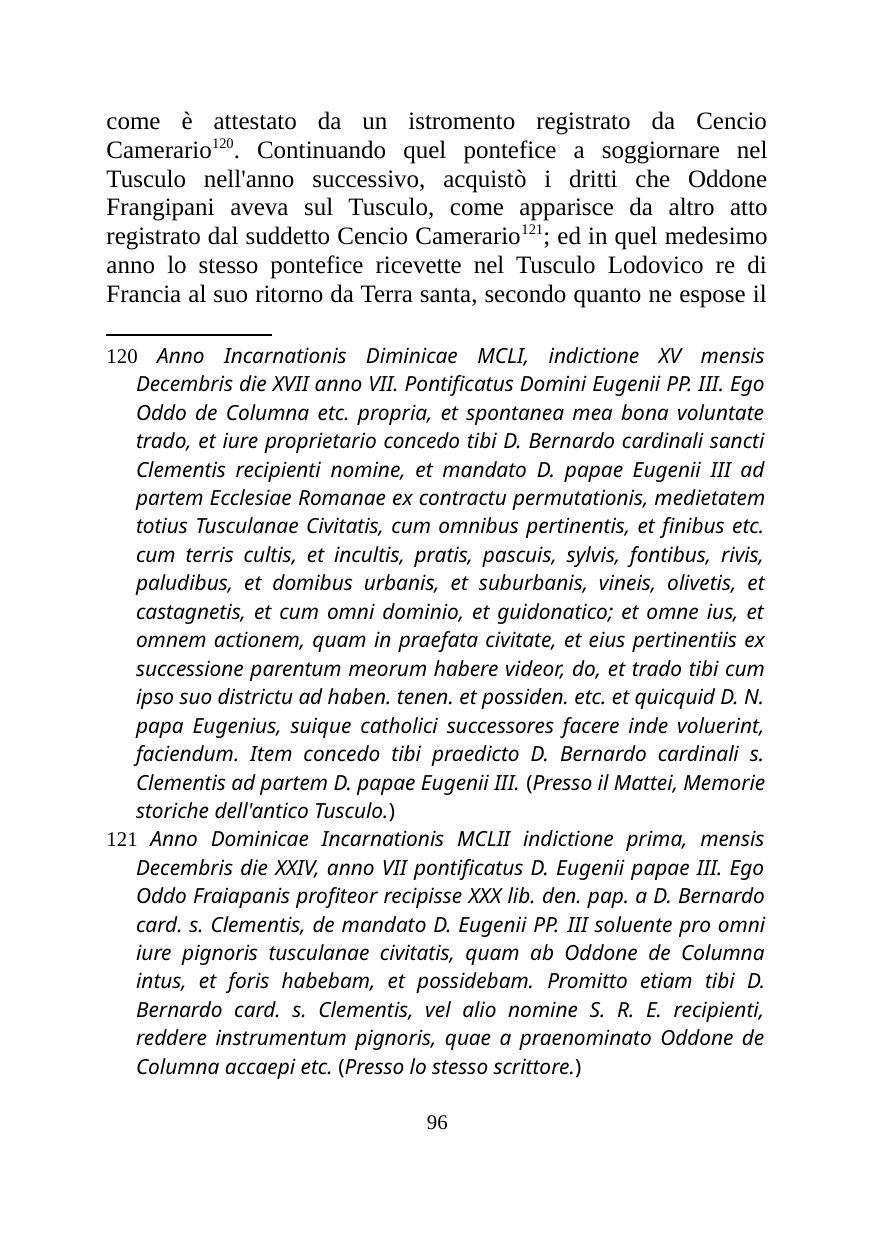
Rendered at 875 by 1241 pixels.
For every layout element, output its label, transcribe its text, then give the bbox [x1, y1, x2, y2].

text Anno Incarnationis Diminicae MCLI, indictione XV mensis Decembris die XVII anno VII. Pontificatus Domini Eugenii PP. III. Ego Oddo de Columna etc. propria, et spontanea mea bona voluntate trado, et iure proprietario concedo tibi D. Bernardo cardinali sancti Clementis recipienti nomine, et mandato D. papae Eugenii III ad partem Ecclesiae Romanae ex contractu permutationis, medietatem totius Tusculanae Civitatis, cum omnibus pertinentis, et finibus etc. cum terris cultis, et incultis, pratis, pascuis, sylvis, fontibus, rivis, paludibus, et domibus urbanis, et suburbanis, vineis, olivetis, et castagnetis, et cum omni dominio, et guidonatico; et omne ius, et omnem actionem, quam in praefata civitate, et eius pertinentiis ex successione parentum meorum habere videor, do, et trado tibi cum ipso suo districtu ad haben. tenen. et possiden. etc. et quicquid D. N. papa Eugenius, suique catholici successores facere inde voluerint, faciendum. Item concedo tibi praedicto D. Bernardo cardinali s. Clementis ad partem D. papae Eugenii III. (Presso il Mattei, Memorie storiche dell'antico Tusculo.) [106, 341, 768, 824]
text come è attestato da un istromento registrato da Cencio Camerario. Continuando quel pontefice a soggiornare nel Tusculo nell'anno successivo, acquistò i dritti che Oddone Frangipani aveva sul Tusculo, come apparisce da altro atto registrato dal suddetto Cencio Camerario; ed in quel medesimo anno lo stesso pontefice ricevette nel Tusculo Lodovico re di Francia al suo ritorno da Terra santa, secondo quanto ne espose il [106, 106, 768, 307]
text Anno Dominicae Incarnationis MCLII indictione prima, mensis Decembris die XXIV, anno VII pontificatus D. Eugenii papae III. Ego Oddo Fraiapanis profiteor recipisse XXX lib. den. pap. a D. Bernardo card. s. Clementis, de mandato D. Eugenii PP. III soluente pro omni iure pignoris tusculanae civitatis, quam ab Oddone de Columna intus, et foris habebam, et possidebam. Promitto etiam tibi D. Bernardo card. s. Clementis, vel alio nomine S. R. E. recipienti, reddere instrumentum pignoris, quae a praenominato Oddone de Columna accaepi etc. (Presso lo stesso scrittore.) [106, 824, 768, 1080]
